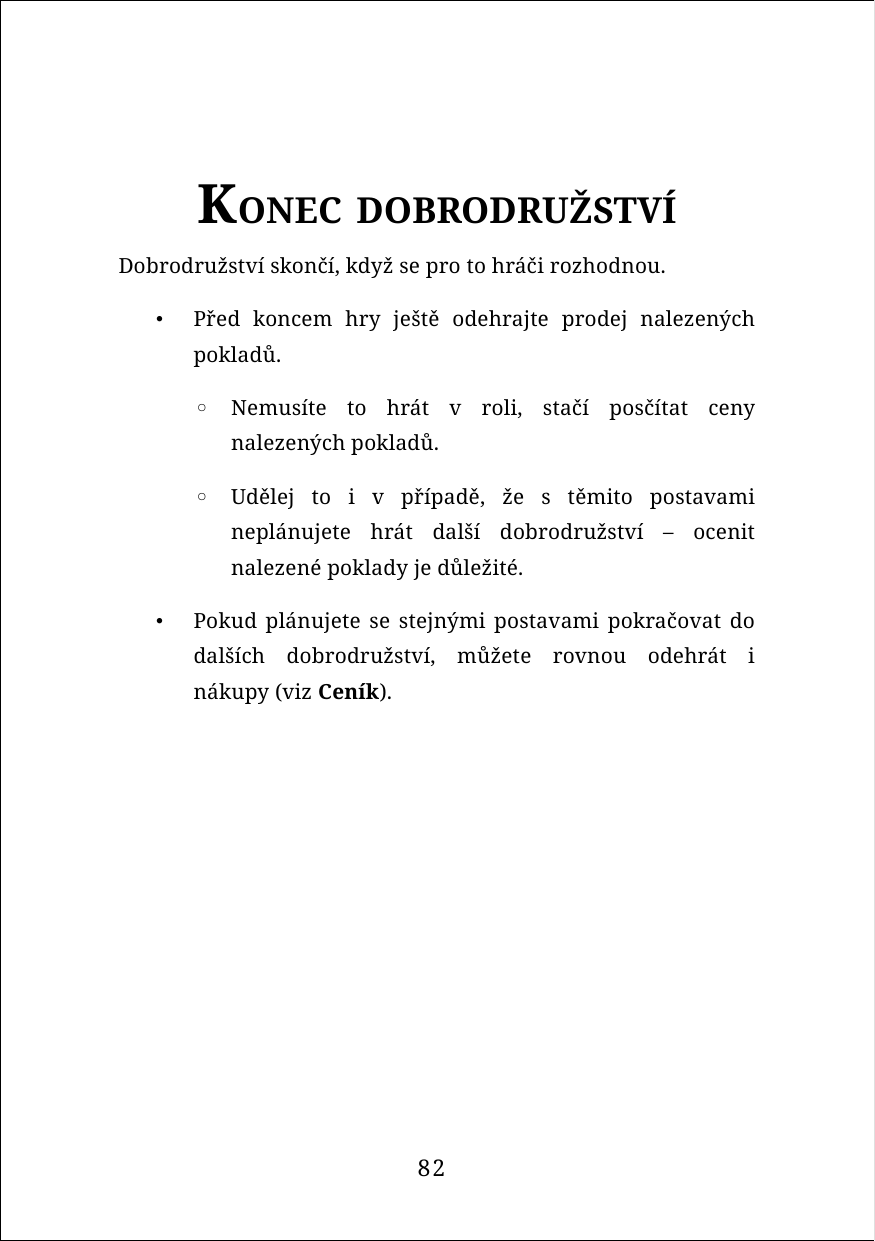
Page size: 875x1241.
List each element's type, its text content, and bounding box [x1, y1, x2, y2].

list Udělej to i v případě, že s těmito postavami neplánujete hrát další dobrodružství – ocenit nalezené poklady je důležité. [193, 482, 756, 581]
list Před koncem hry ještě odehrajte prodej nalezených pokladů. [156, 304, 756, 368]
subtitle Konec dobrodružství [118, 166, 756, 239]
list Pokud plánujete se stejnými postavami pokračovat do dalších dobrodružství, můžete rovnou odehrát i nákupy (viz Ceník). [156, 606, 756, 706]
list Nemusíte to hrát v roli, stačí posčítat ceny nalezených pokladů. [193, 393, 756, 457]
text Dobrodružství skončí, když se pro to hráči rozhodnou. [118, 251, 756, 279]
